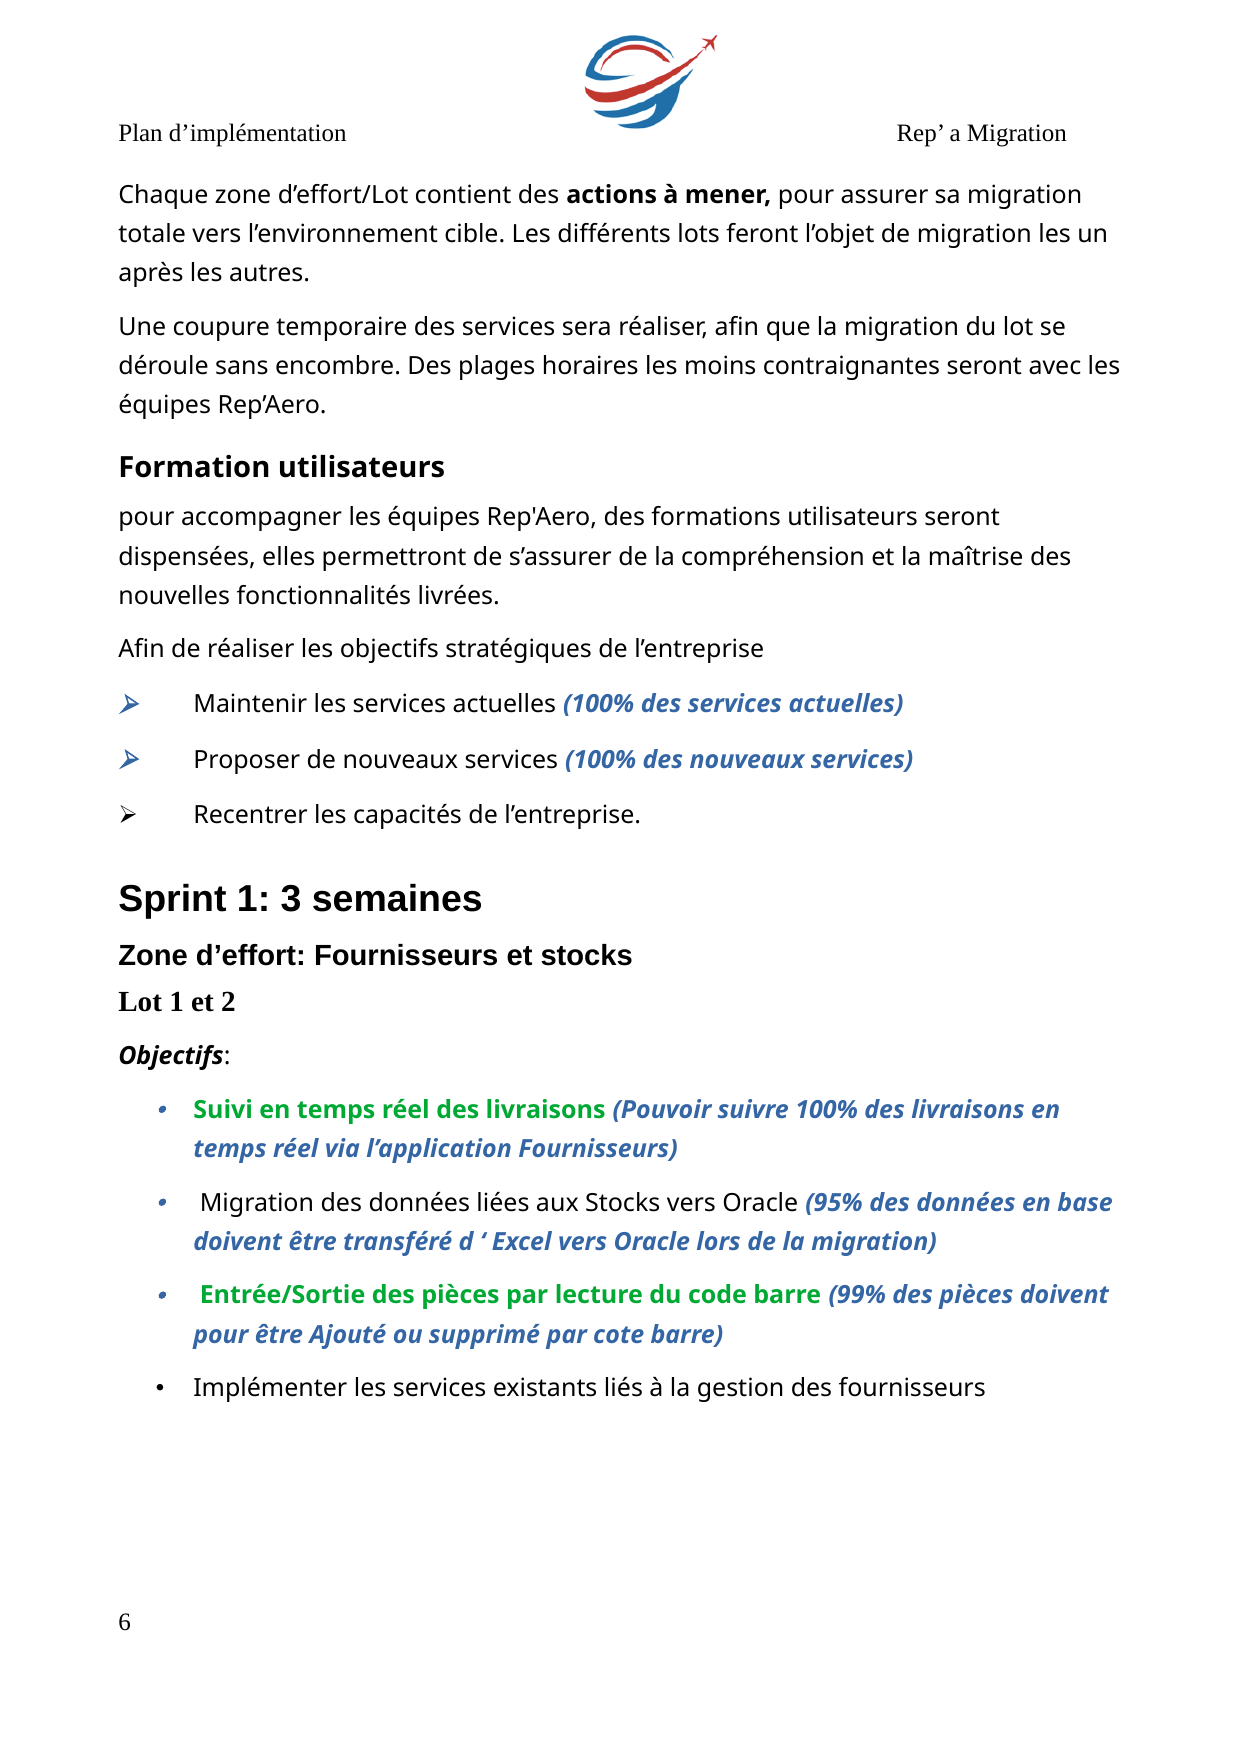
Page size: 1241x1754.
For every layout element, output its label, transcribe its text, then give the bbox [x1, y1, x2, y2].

text Lot 1 et 2 [118, 984, 1122, 1018]
list Entrée/Sortie des pièces par lecture du code barre (99% des pièces doivent pour être Ajouté ou supprimé par cote barre) [156, 1277, 1122, 1350]
text Objectifs: [118, 1037, 1122, 1072]
text pour accompagner les équipes Rep'Aero, des formations utilisateurs seront dispensées, elles permettront de s’assurer de la compréhension et la maîtrise des nouvelles fonctionnalités livrées. [118, 499, 1122, 611]
list Recentrer les capacités de l’entreprise. [118, 796, 1122, 830]
text Une coupure temporaire des services sera réaliser, afin que la migration du lot se déroule sans encombre. Des plages horaires les moins contraignantes seront avec les équipes Rep’Aero. [118, 308, 1122, 421]
text Afin de réaliser les objectifs stratégiques de l’entreprise [118, 631, 1122, 665]
list Maintenir les services actuelles (100% des services actuelles) [118, 686, 1122, 720]
subtitle Formation utilisateurs [118, 447, 1122, 486]
list Suivi en temps réel des livraisons (Pouvoir suivre 100% des livraisons en temps réel via l’application Fournisseurs) [156, 1091, 1122, 1164]
list Proposer de nouveaux services (100% des nouveaux services) [118, 741, 1122, 775]
list Migration des données liées aux Stocks vers Oracle (95% des données en base doivent être transféré d ‘ Excel vers Oracle lors de la migration) [156, 1184, 1122, 1257]
list Implémenter les services existants liés à la gestion des fournisseurs [156, 1370, 1122, 1404]
subtitle Zone d’effort: Fournisseurs et stocks [118, 938, 1122, 972]
picture [577, 14, 723, 155]
text Chaque zone d’effort/Lot contient des actions à mener, pour assurer sa migration totale vers l’environnement cible. Les différents lots feront l’objet de migration les un après les autres. [118, 176, 1122, 289]
subtitle Sprint 1: 3 semaines [118, 876, 1122, 919]
